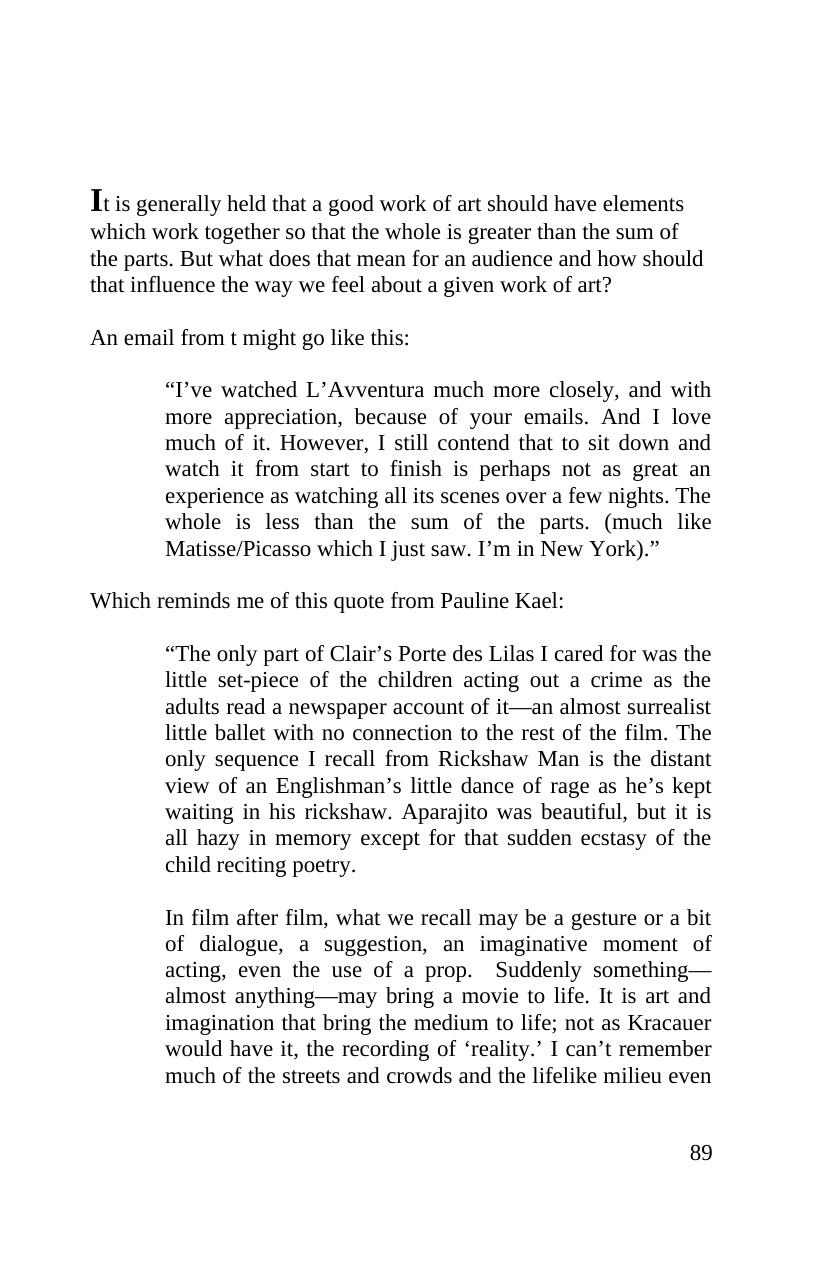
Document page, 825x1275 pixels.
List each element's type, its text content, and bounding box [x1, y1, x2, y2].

text It is generally held that a good work of art should have elements which work together so that the whole is greater than the sum of the parts. But what does that mean for an audience and how should that influence the way we feel about a given work of art? [90, 180, 712, 297]
text “The only part of Clair’s Porte des Lilas I cared for was the little set-piece of the children acting out a crime as the adults read a newspaper account of it—an almost surrealist little ballet with no connection to the rest of the film. The only sequence I recall from Rickshaw Man is the distant view of an Englishman’s little dance of rage as he’s kept waiting in his rickshaw. Aparajito was beautiful, but it is all hazy in memory except for that sudden ecstasy of the child reciting poetry. [165, 640, 712, 877]
text An email from t might go like this: [90, 324, 712, 350]
text In film after film, what we recall may be a gesture or a bit of dialogue, a suggestion, an imaginative moment of acting, even the use of a prop. Suddenly something—almost anything—may bring a movie to life. It is art and imagination that bring the medium to life; not as Kracauer would have it, the recording of ‘reality.’ I can’t remember much of the streets and crowds and the lifelike milieu even [165, 903, 712, 1088]
text “I’ve watched L’Avventura much more closely, and with more appreciation, because of your emails. And I love much of it. However, I still contend that to sit down and watch it from start to finish is perhaps not as great an experience as watching all its scenes over a few nights. The whole is less than the sum of the parts. (much like Matisse/Picasso which I just saw. I’m in New York).” [165, 376, 712, 561]
text Which reminds me of this quote from Pauline Kael: [90, 587, 712, 614]
